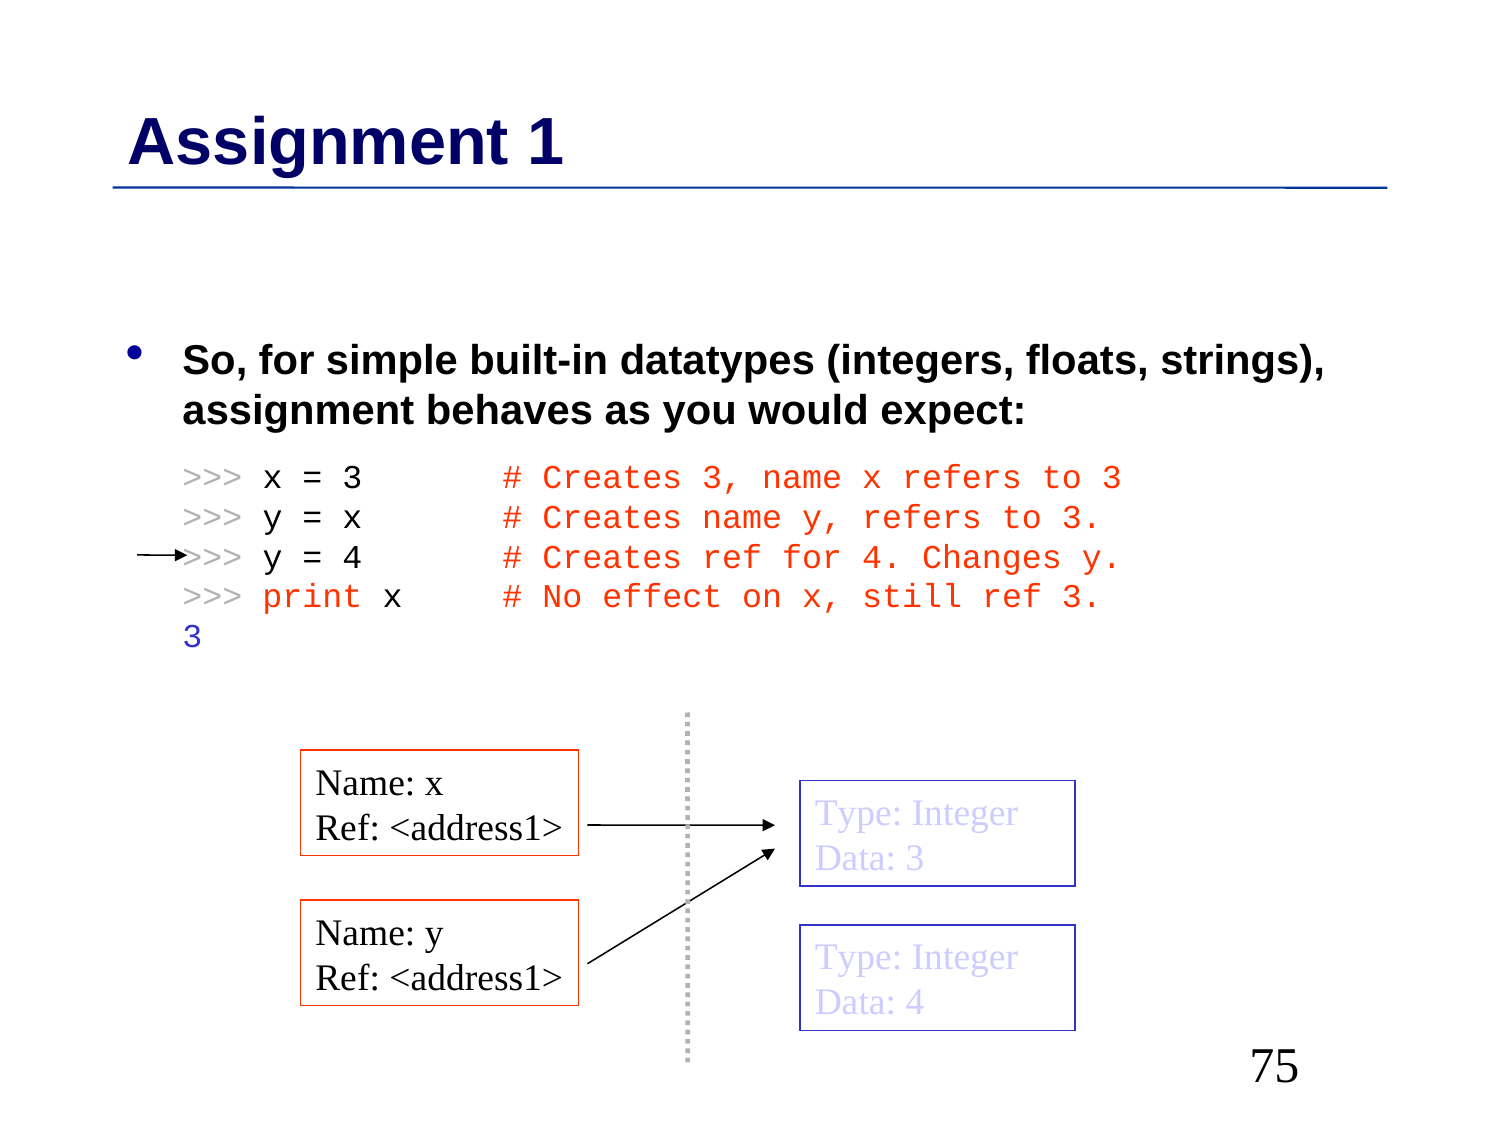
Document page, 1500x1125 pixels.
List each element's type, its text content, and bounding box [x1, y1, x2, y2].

text_box Name: y Ref: <address1> [300, 899, 579, 1006]
title Assignment 1 [112, 89, 1388, 185]
text_box Name: x Ref: <address1> [300, 749, 579, 856]
text_box Type: Integer Data: 4 [800, 924, 1076, 1031]
text_box Type: Integer Data: 3 [800, 780, 1076, 887]
list So, for simple built-in datatypes (integers, floats, strings), assignment behaves as you would expect: >>> x = 3 # Creates 3, name x refers to 3 >>> y = x # Creates name y, refers to 3. >>> y = 4 # Creates ref for 4. Changes y. >>> print x # No effect on x, still ref 3. 3 [112, 324, 1388, 1051]
